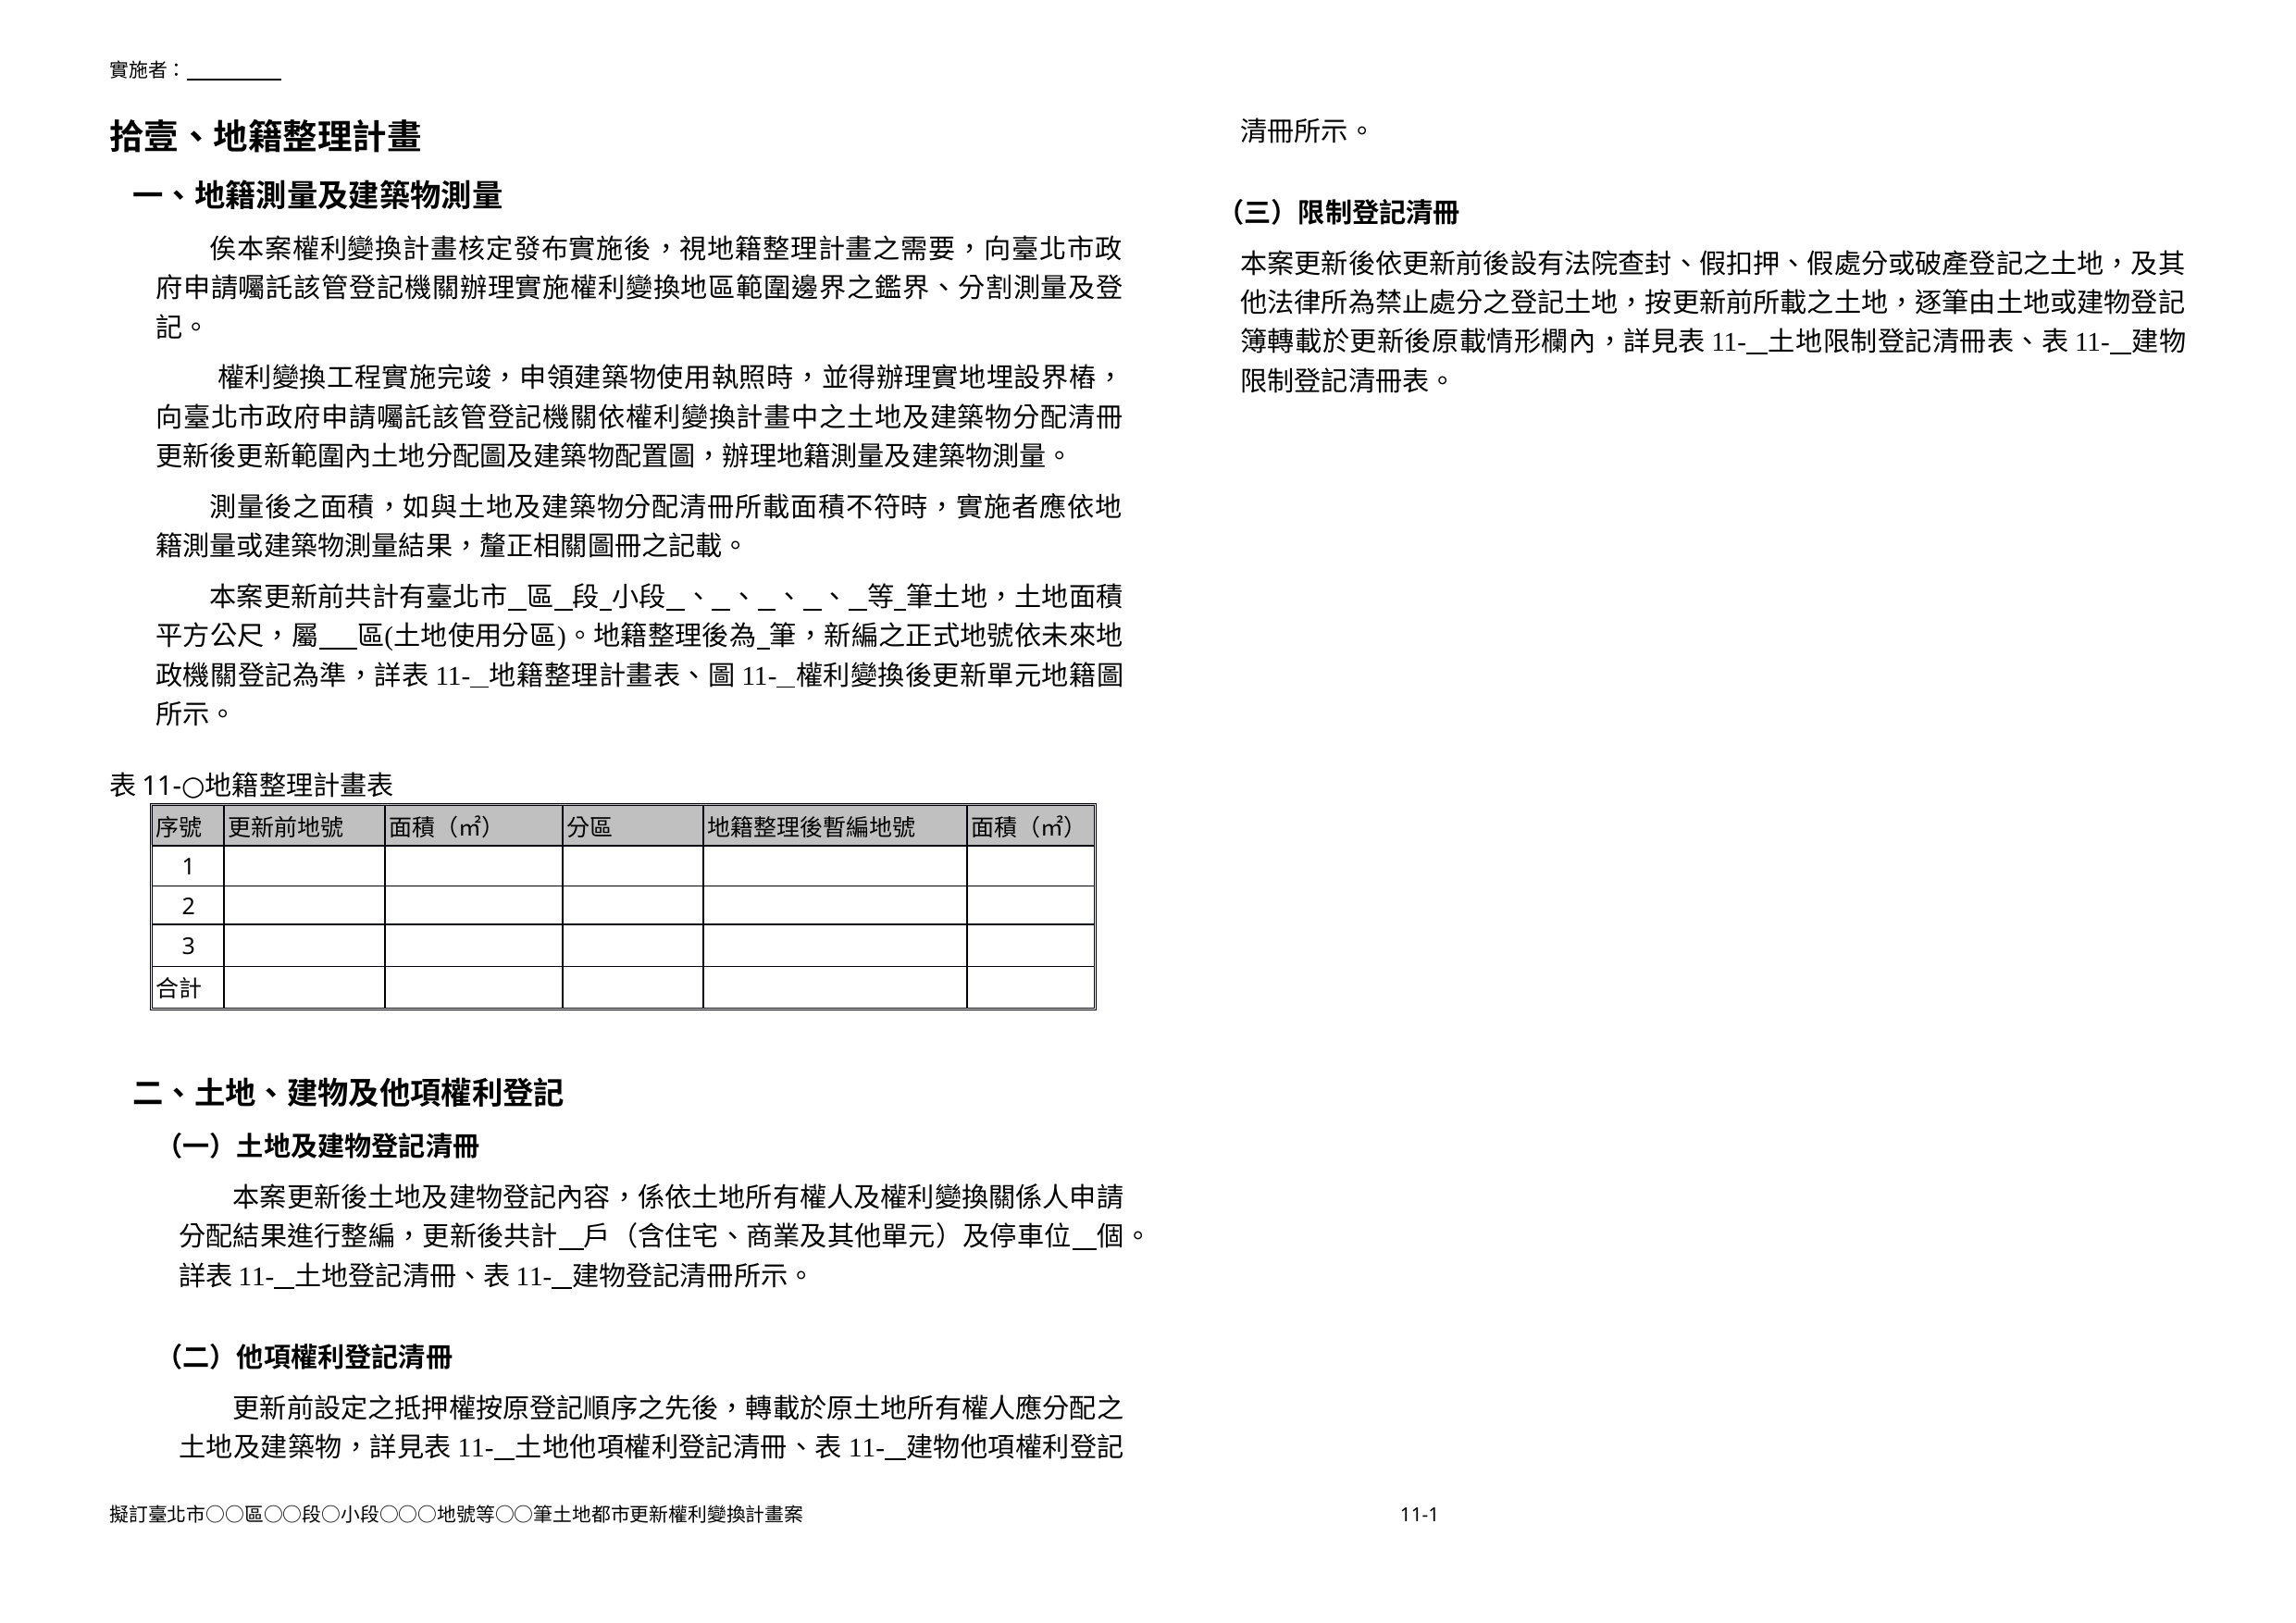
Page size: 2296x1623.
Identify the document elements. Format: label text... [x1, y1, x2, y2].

text 本案更新前共計有臺北市 區 段 小段 、 、 、 、 等 筆土地，土地面積 平方公尺，屬 區(土地使用分區)。地籍整理後為 筆，新編之正式地號依未來地政機關登記為準，詳表11- 地籍整理計畫表、圖11- 權利變換後更新單元地籍圖所示。 [155, 575, 1124, 732]
text 權利變換工程實施完竣，申領建築物使用執照時，並得辦理實地埋設界樁，向臺北市政府申請囑託該管登記機關依權利變換計畫中之土地及建築物分配清冊、更新後更新範圍內土地分配圖及建築物配置圖，辦理地籍測量及建築物測量。 [155, 356, 1124, 474]
table_cell [225, 967, 384, 1008]
table_cell [225, 847, 384, 886]
table_cell [704, 886, 966, 923]
text 二、土地、建物及他項權利登記 [132, 1069, 1124, 1113]
table_cell [386, 925, 562, 965]
text （一）土地及建物登記清冊 [155, 1125, 1124, 1164]
table_header 更新前地號 [225, 806, 384, 845]
table_header 面積（㎡） [386, 806, 562, 845]
text 拾壹、地籍整理計畫 [109, 109, 1124, 159]
table_cell [564, 847, 702, 886]
text 表11-○地籍整理計畫表 [109, 764, 1124, 803]
table_cell 1 [153, 847, 223, 886]
text （三）限制登記清冊 [1217, 191, 2186, 230]
table_header 面積（㎡） [968, 806, 1094, 845]
table_header 地籍整理後暫編地號 [704, 806, 966, 845]
table_cell [225, 886, 384, 923]
text 本案更新後依更新前後設有法院查封、假扣押、假處分或破產登記之土地，及其他法律所為禁止處分之登記土地，按更新前所載之土地，逐筆由土地或建物登記簿轉載於更新後原載情形欄內，詳見表11- 土地限制登記清冊表、表11- 建物限制登記清冊表。 [1240, 242, 2186, 398]
table_cell [386, 886, 562, 923]
table_header 分區 [564, 806, 702, 845]
table_cell [564, 925, 702, 965]
text （二）他項權利登記清冊 [155, 1336, 1124, 1375]
table_cell [386, 847, 562, 886]
table_cell 合計 [153, 967, 223, 1008]
table_cell 3 [153, 925, 223, 965]
text 本案更新後土地及建物登記內容，係依土地所有權人及權利變換關係人申請分配結果進行整編，更新後共計 戶（含住宅、商業及其他單元）及停車位 個。詳表11- 土地登記清冊、表11- 建物登記清冊所示。 [179, 1176, 1124, 1294]
text 測量後之面積，如與土地及建築物分配清冊所載面積不符時，實施者應依地籍測量或建築物測量結果，釐正相關圖冊之記載。 [155, 485, 1124, 564]
table_cell [704, 847, 966, 886]
table_cell [564, 886, 702, 923]
table_cell [564, 967, 702, 1008]
table_cell [704, 925, 966, 965]
table_header 序號 [153, 806, 223, 845]
text 更新前設定之抵押權按原登記順序之先後，轉載於原土地所有權人應分配之土地及建築物，詳見表11- 土地他項權利登記清冊、表11- 建物他項權利登記 [179, 1386, 1124, 1465]
table_cell [704, 967, 966, 1008]
table_cell [968, 847, 1094, 886]
table_cell [225, 925, 384, 965]
table_cell 2 [153, 886, 223, 923]
table_cell [968, 967, 1094, 1008]
table_cell [968, 925, 1094, 965]
table_cell [968, 886, 1094, 923]
text 俟本案權利變換計畫核定發布實施後，視地籍整理計畫之需要，向臺北市政府申請囑託該管登記機關辦理實施權利變換地區範圍邊界之鑑界、分割測量及登記。 [155, 228, 1124, 344]
text 清冊所示。 [1240, 109, 2186, 148]
table_cell [386, 967, 562, 1008]
text 一、地籍測量及建築物測量 [132, 171, 1124, 216]
